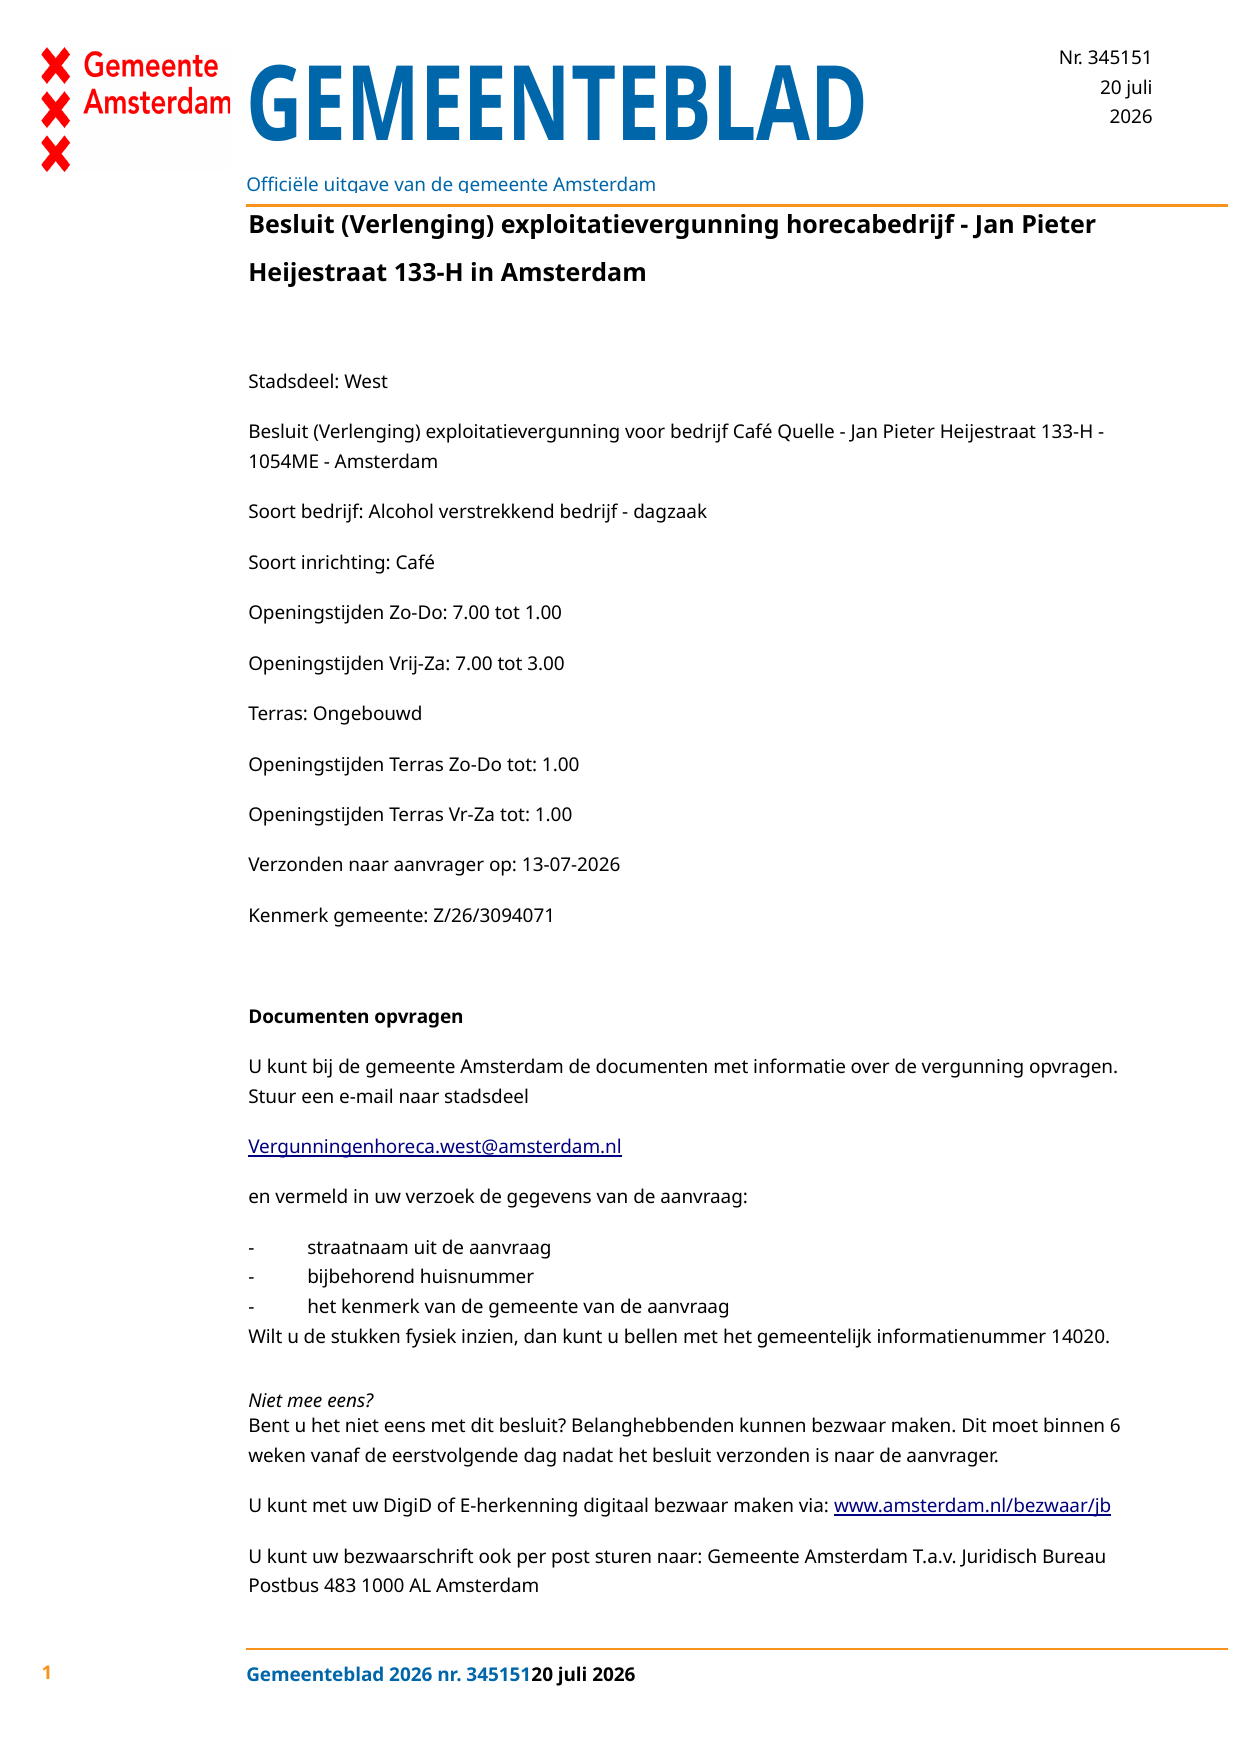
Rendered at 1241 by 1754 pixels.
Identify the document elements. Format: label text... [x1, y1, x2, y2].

text Openingstijden Vrij-Za: 7.00 tot 3.00 [248, 650, 1152, 676]
text U kunt bij de gemeente Amsterdam de documenten met informatie over de vergunning opvragen. Stuur een e-mail naar stadsdeel [248, 1053, 1152, 1109]
text Soort inrichting: Café [248, 549, 1152, 575]
list het kenmerk van de gemeente van de aanvraag [248, 1293, 1152, 1319]
text Wilt u de stukken fysiek inzien, dan kunt u bellen met het gemeentelijk informatienummer 14020. [248, 1323, 1152, 1349]
text U kunt met uw DigiD of E-herkenning digitaal bezwaar maken via: www.amsterdam.nl/bezwaar/jb [248, 1493, 1152, 1518]
text en vermeld in uw verzoek de gegevens van de aanvraag: [248, 1184, 1152, 1209]
text Besluit (Verlenging) exploitatievergunning horecabedrijf - Jan Pieter Heijestraat 133-H in Amsterdam [248, 207, 1152, 288]
text Bent u het niet eens met dit besluit? Belanghebbenden kunnen bezwaar maken. Dit moet binnen 6 weken vanaf de eerstvolgende dag nadat het besluit verzonden is naar de aanvrager. [248, 1413, 1152, 1468]
text Niet mee eens? [248, 1387, 1152, 1413]
text Documenten opvragen [248, 1003, 1152, 1029]
text U kunt uw bezwaarschrift ook per post sturen naar: Gemeente Amsterdam T.a.v. Juridisch Bureau Postbus 483 1000 AL Amsterdam [248, 1543, 1152, 1598]
text Openingstijden Zo-Do: 7.00 tot 1.00 [248, 599, 1152, 625]
text Vergunningenhoreca.west@amsterdam.nl [248, 1133, 1152, 1159]
list straatnaam uit de aanvraag [248, 1234, 1152, 1260]
text Kenmerk gemeente: Z/26/3094071 [248, 902, 1152, 928]
text Stadsdeel: West [248, 368, 1152, 394]
list bijbehorend huisnummer [248, 1264, 1152, 1289]
text Openingstijden Terras Zo-Do tot: 1.00 [248, 751, 1152, 777]
text Besluit (Verlenging) exploitatievergunning voor bedrijf Café Quelle - Jan Pieter Heijestraat 133-H - 1054ME - Amsterdam [248, 419, 1152, 474]
picture [41, 47, 231, 172]
text Soort bedrijf: Alcohol verstrekkend bedrijf - dagzaak [248, 499, 1152, 524]
text Openingstijden Terras Vr-Za tot: 1.00 [248, 801, 1152, 827]
text Terras: Ongebouwd [248, 700, 1152, 726]
text Verzonden naar aanvrager op: 13-07-2026 [248, 852, 1152, 877]
